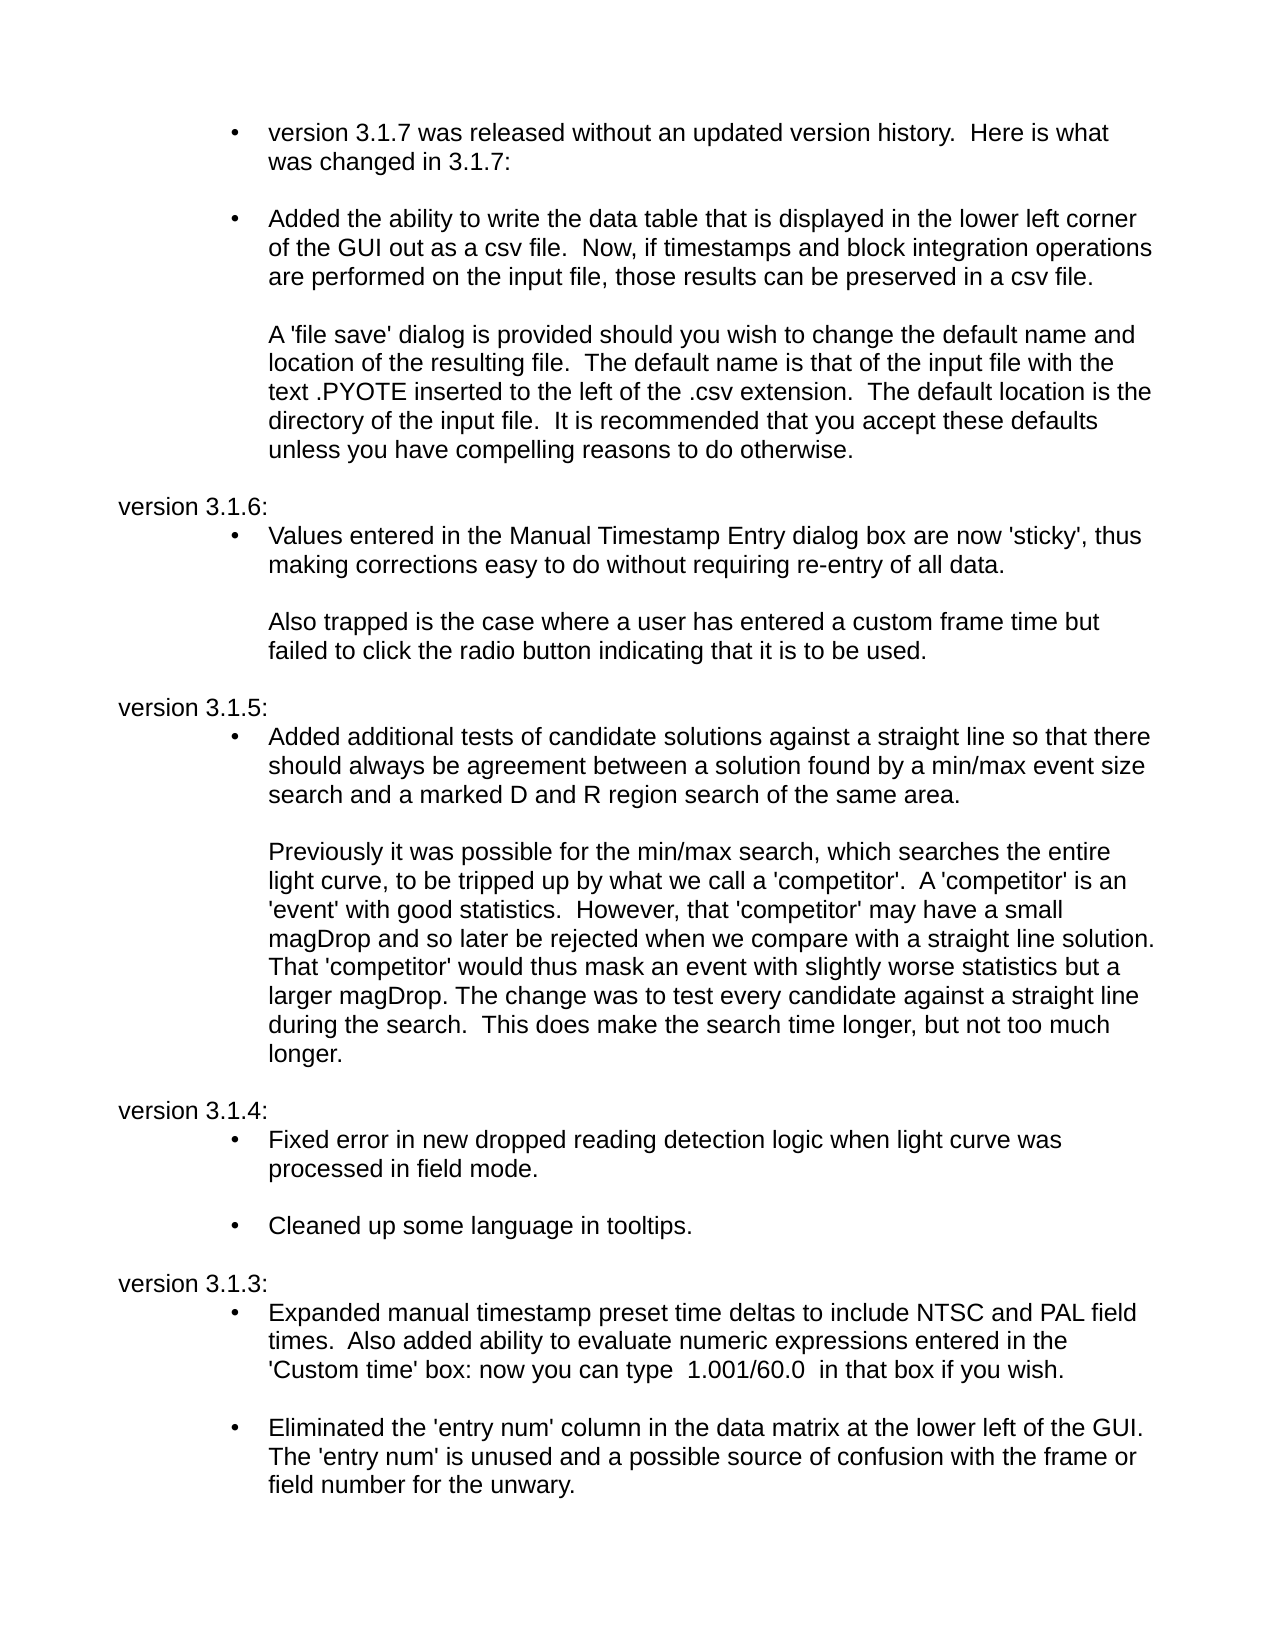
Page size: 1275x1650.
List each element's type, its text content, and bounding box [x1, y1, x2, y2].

list version 3.1.7 was released without an updated version history. Here is what was changed in 3.1.7: [231, 118, 1157, 204]
text version 3.1.6: [118, 492, 1157, 521]
list Added additional tests of candidate solutions against a straight line so that there should always be agreement between a solution found by a min/max event size search and a marked D and R region search of the same area. Previously it was possible for the min/max search, which searches the entire light curve, to be tripped up by what we call a 'competitor'. A 'competitor' is an 'event' with good statistics. However, that 'competitor' may have a small magDrop and so later be rejected when we compare with a straight line solution. That 'competitor' would thus mask an event with slightly worse statistics but a larger magDrop. The change was to test every candidate against a straight line during the search. This does make the search time longer, but not too much longer. [231, 722, 1157, 1096]
text version 3.1.5: [118, 693, 1157, 722]
list Also trapped is the case where a user has entered a custom frame time but failed to click the radio button indicating that it is to be used. [231, 578, 1157, 693]
list Expanded manual timestamp preset time deltas to include NTSC and PAL field times. Also added ability to evaluate numeric expressions entered in the 'Custom time' box: now you can type 1.001/60.0 in that box if you wish. [231, 1297, 1157, 1413]
text version 3.1.4: [118, 1096, 1157, 1125]
list Added the ability to write the data table that is displayed in the lower left corner of the GUI out as a csv file. Now, if timestamps and block integration operations are performed on the input file, those results can be preserved in a csv file. A 'file save' dialog is provided should you wish to change the default name and location of the resulting file. The default name is that of the input file with the text .PYOTE inserted to the left of the .csv extension. The default location is the directory of the input file. It is recommended that you accept these defaults unless you have compelling reasons to do otherwise. [231, 204, 1157, 492]
text version 3.1.3: [118, 1269, 1157, 1297]
list Fixed error in new dropped reading detection logic when light curve was processed in field mode. [231, 1125, 1157, 1211]
list Values entered in the Manual Timestamp Entry dialog box are now 'sticky', thus making corrections easy to do without requiring re-entry of all data. [231, 521, 1157, 578]
list Cleaned up some language in tooltips. [231, 1211, 1157, 1269]
list Eliminated the 'entry num' column in the data matrix at the lower left of the GUI. The 'entry num' is unused and a possible source of confusion with the frame or field number for the unwary. [231, 1413, 1157, 1528]
